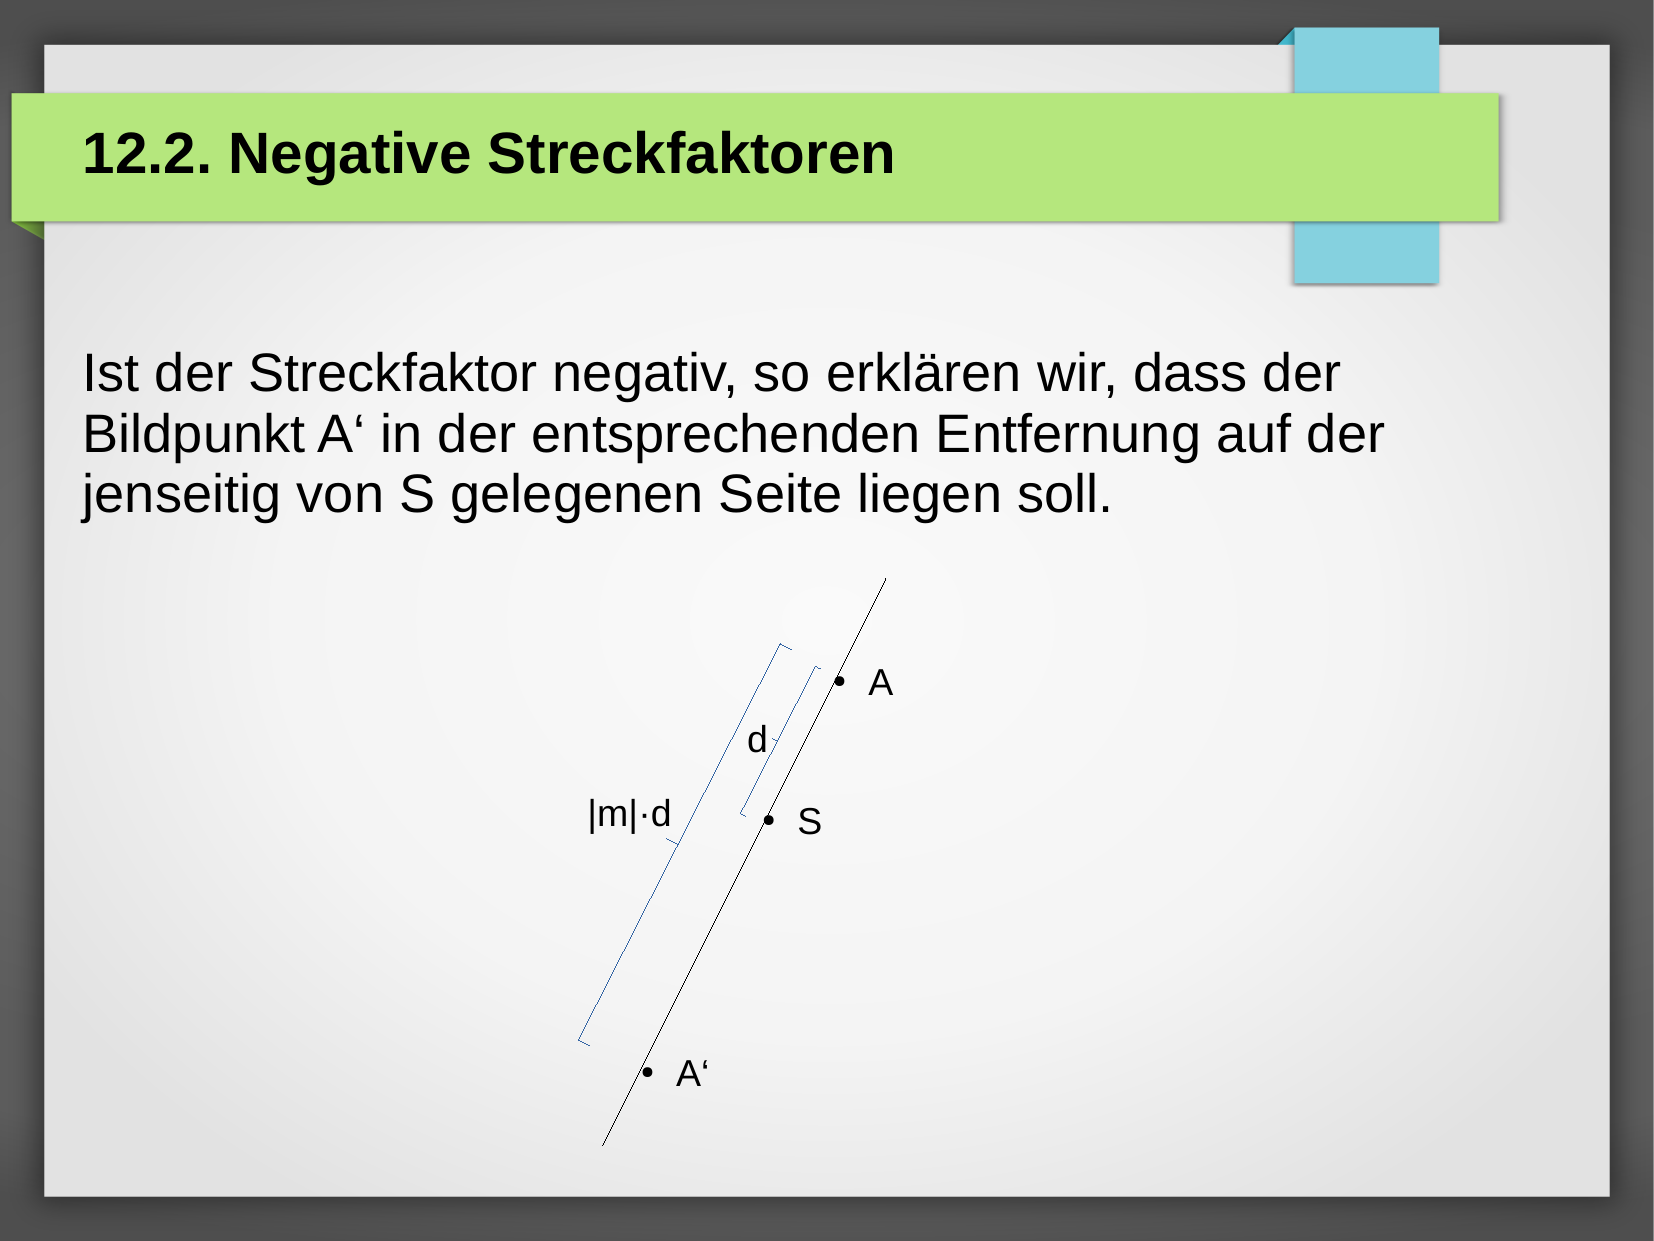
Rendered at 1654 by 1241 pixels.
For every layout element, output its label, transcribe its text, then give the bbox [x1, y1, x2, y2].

picture [0, 0, 1654, 1241]
list Ist der Streckfaktor negativ, so erklären wir, dass der Bildpunkt A‘ in der entsprechenden Entfernung auf der jenseitig von S gelegenen Seite liegen soll. [82, 342, 1571, 662]
text_box A [818, 654, 909, 711]
text_box d [732, 710, 783, 768]
text_box A‘ [625, 1045, 780, 1103]
title 12.2. Negative Streckfaktoren [82, 94, 1264, 213]
text_box S [747, 793, 854, 851]
text_box |m|·d [572, 785, 685, 843]
